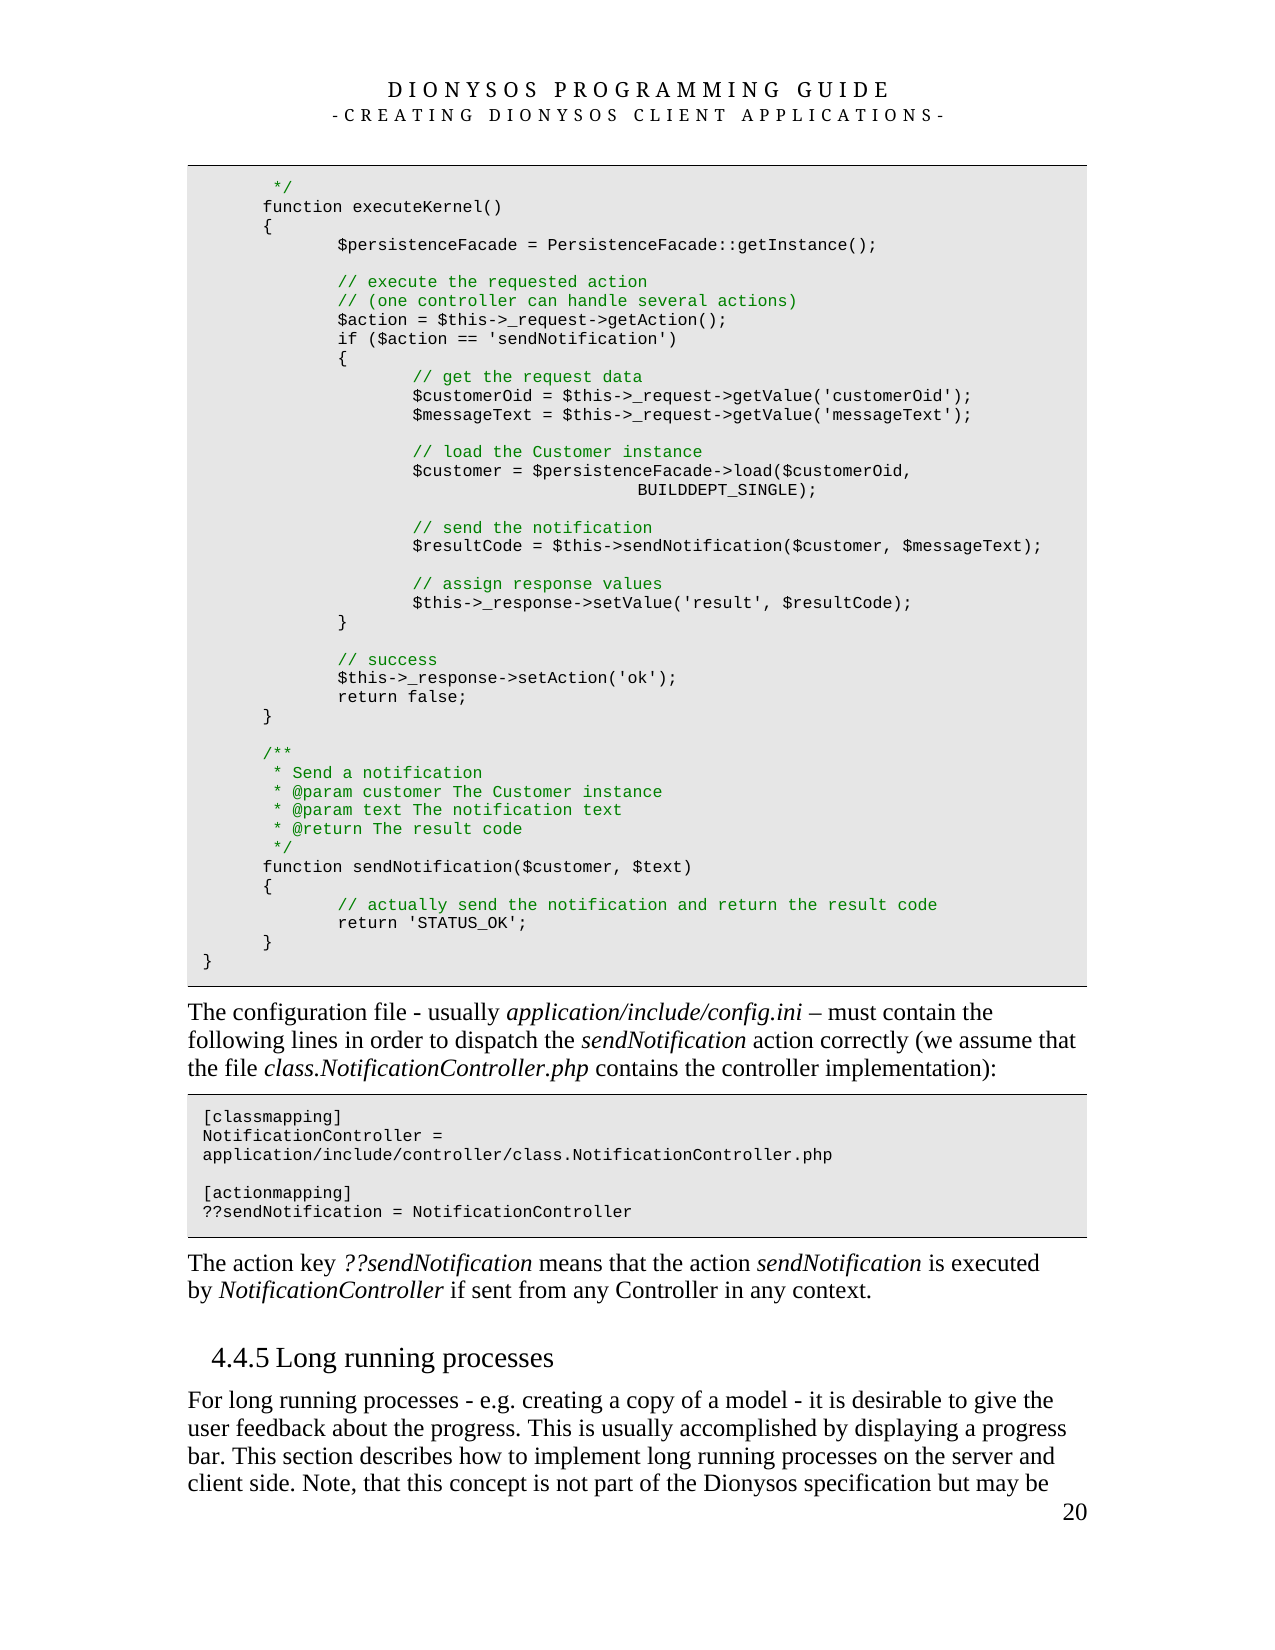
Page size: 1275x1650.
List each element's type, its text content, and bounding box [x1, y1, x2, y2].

text The action key ??sendNotification means that the action sendNotification is executed by NotificationController if sent from any Controller in any context. [187, 1249, 1087, 1304]
subtitle Long running processes [187, 1342, 1087, 1374]
text */ function executeKernel() { $persistenceFacade = PersistenceFacade::getInstance(); // execute the requested action // (one controller can handle several actions) $action = $this->_request->getAction(); if ($action == 'sendNotification') { // get the request data $customerOid = $this->_request->getValue('customerOid'); $messageText = $this->_request->getValue('messageText'); // load the Customer instance $customer = $persistenceFacade->load($customerOid, BUILDDEPT_SINGLE); // send the notification $resultCode = $this->sendNotification($customer, $messageText); // assign response values $this->_response->setValue('result', $resultCode); } // success $this->_response->setAction('ok'); return false; } /** * Send a notification * @param customer The Customer instance * @param text The notification text * @return The result code */ function sendNotification($customer, $text) { // actually send the notification and return the result code return 'STATUS_OK'; } } [187, 166, 1087, 987]
text [classmapping] NotificationController = application/include/controller/class.NotificationController.php [actionmapping] ??sendNotification = NotificationController [187, 1095, 1087, 1237]
text The configuration file - usually application/include/config.ini – must contain the following lines in order to dispatch the sendNotification action correctly (we assume that the file class.NotificationController.php contains the controller implementation): [187, 998, 1087, 1081]
text For long running processes - e.g. creating a copy of a model - it is desirable to give the user feedback about the progress. This is usually accomplished by displaying a progress bar. This section describes how to implement long running processes on the server and client side. Note, that this concept is not part of the Dionysos specification but may be [187, 1386, 1087, 1497]
